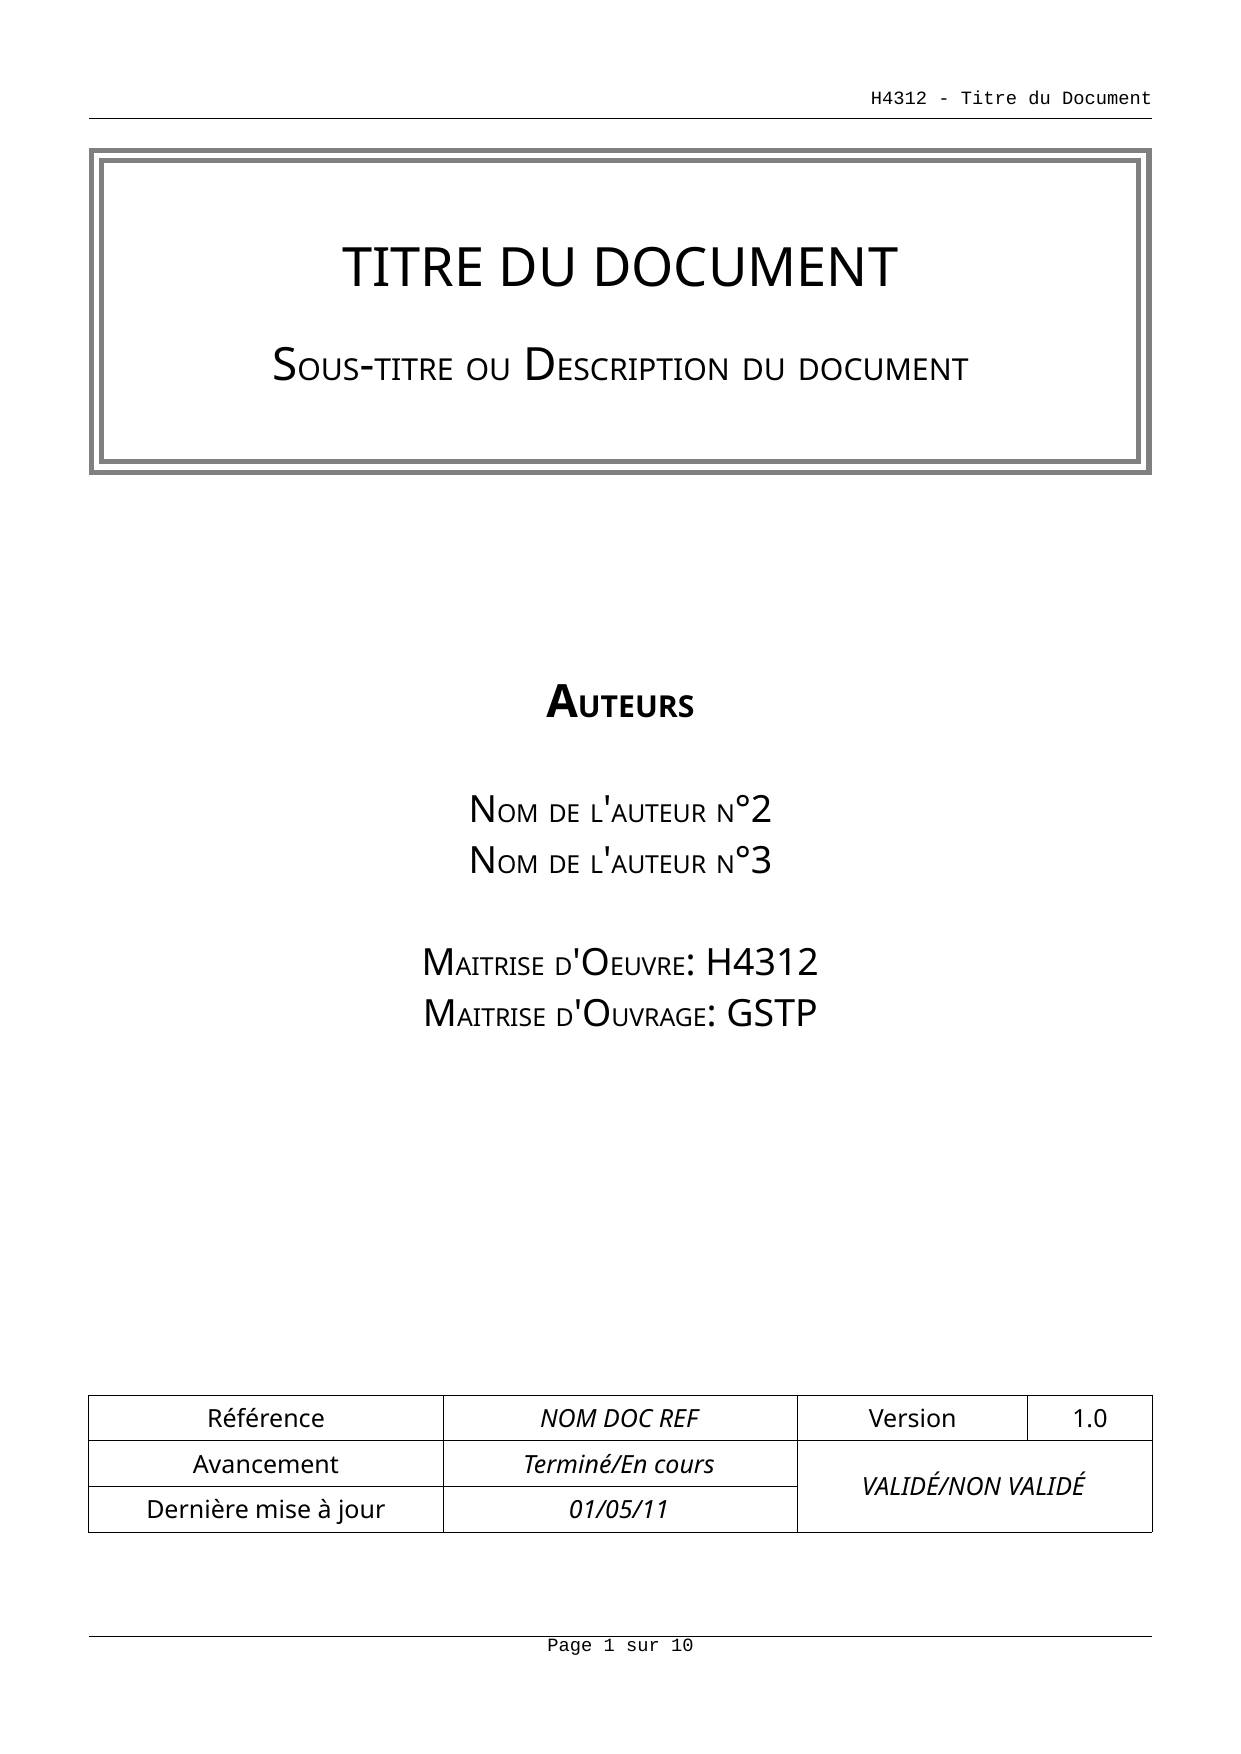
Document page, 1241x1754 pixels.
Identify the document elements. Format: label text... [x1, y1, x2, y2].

text Titre du Document [104, 210, 1136, 302]
text Nom de l'auteur n°3 [88, 833, 1152, 884]
table_header Version [798, 1396, 1027, 1440]
table_header NOM DOC REF [444, 1396, 797, 1440]
table_cell Terminé/En cours [444, 1441, 797, 1486]
table_cell Avancement [89, 1441, 443, 1486]
table_header Référence [89, 1396, 443, 1440]
text [94, 210, 99, 302]
text Sous-titre ou Description du document [104, 313, 1136, 376]
text [1141, 210, 1146, 302]
table_header 1.0 [1028, 1396, 1152, 1440]
text Maitrise d'Ouvrage: GSTP [88, 986, 1152, 1037]
text Auteurs [88, 669, 1152, 731]
text Nom de l'auteur n°2 [88, 782, 1152, 833]
table_cell 05/01/11 [444, 1487, 797, 1532]
table_cell VALIDÉ/NON VALIDÉ [798, 1441, 1152, 1532]
table_cell Dernière mise à jour [89, 1487, 443, 1532]
text Maitrise d'Oeuvre: H4312 [88, 935, 1152, 986]
